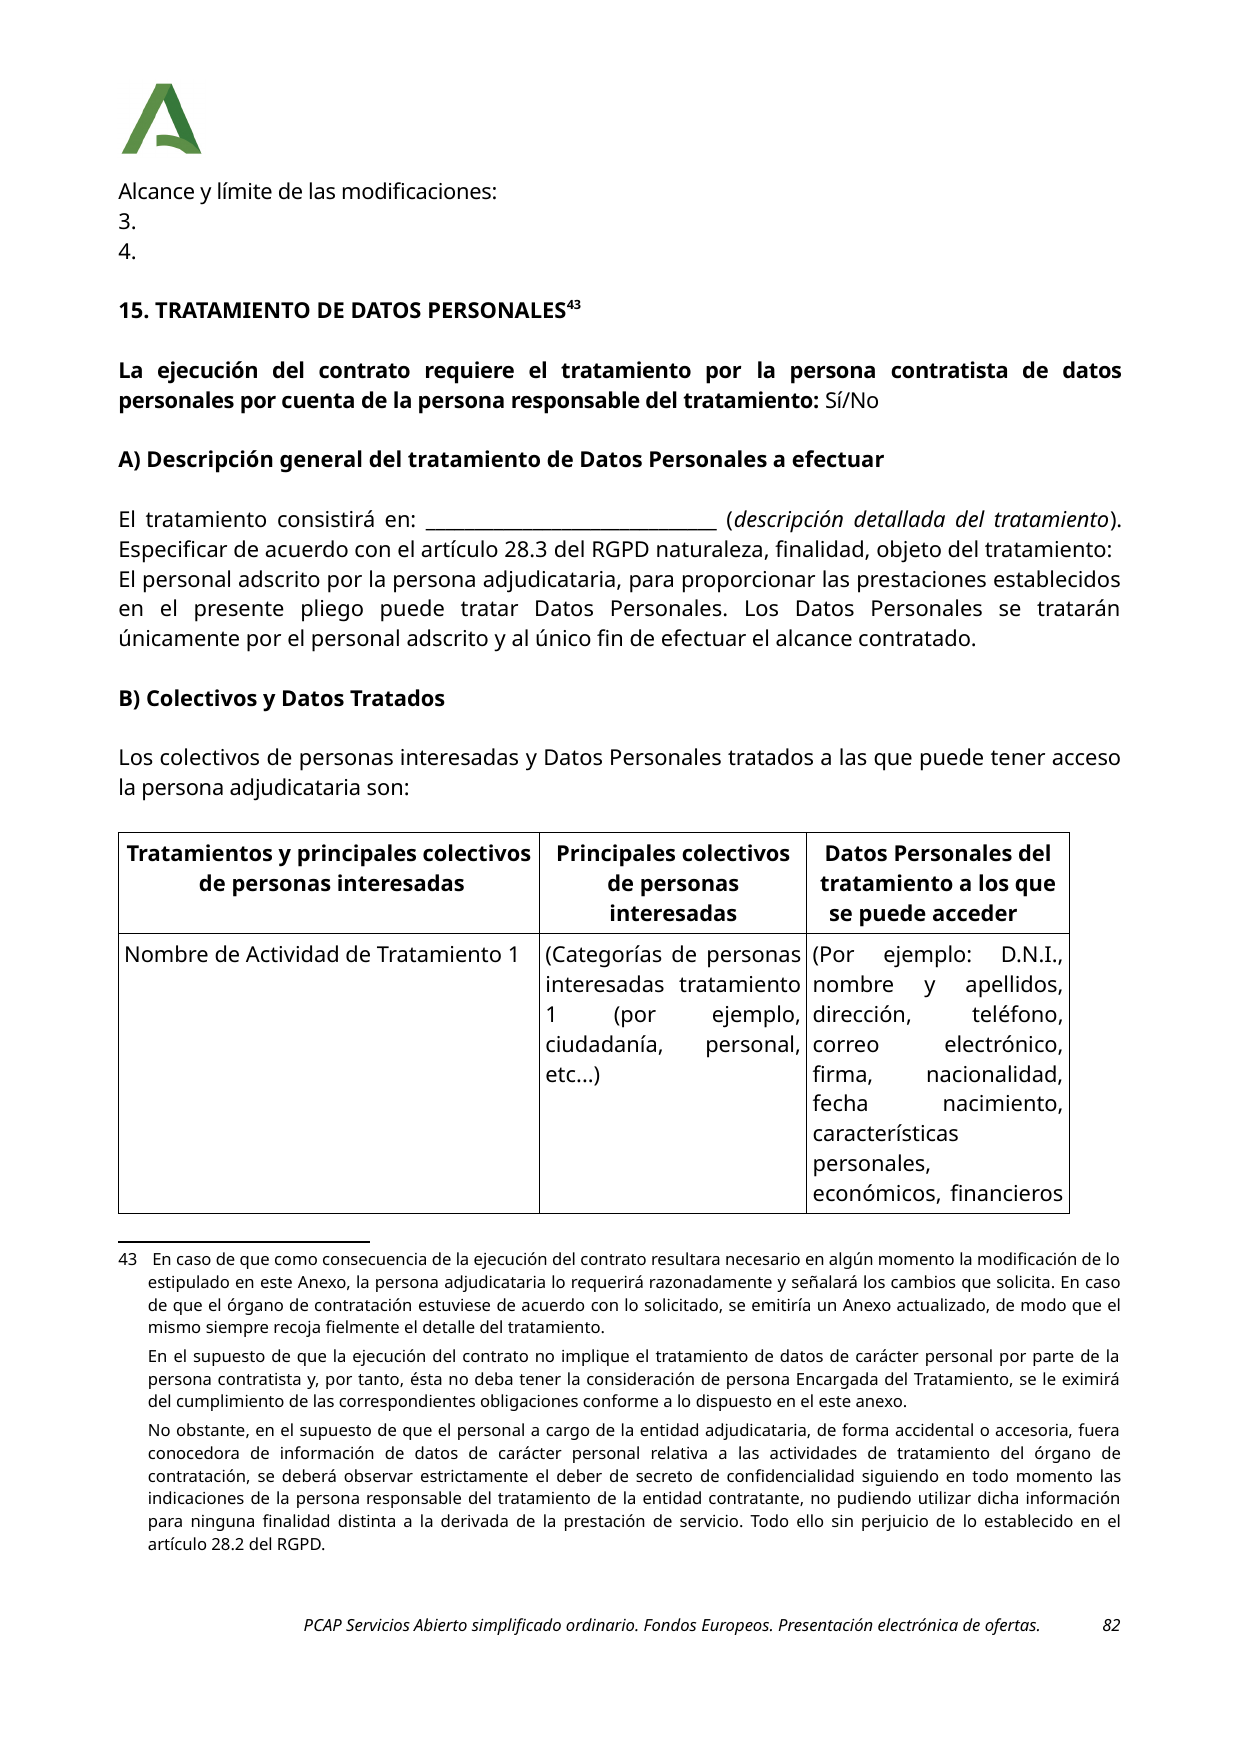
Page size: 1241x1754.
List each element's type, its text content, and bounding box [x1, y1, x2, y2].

text 3. [118, 206, 1122, 236]
text B) Colectivos y Datos Tratados [118, 683, 1122, 713]
text 15. TRATAMIENTO DE DATOS PERSONALES [118, 296, 1122, 325]
table_header Datos Personales del tratamiento a los que se puede acceder [807, 833, 1069, 933]
text 4. [118, 236, 1122, 266]
text En caso de que como consecuencia de la ejecución del contrato resultara necesario en algún momento la modificación de lo estipulado en este Anexo, la persona adjudicataria lo requerirá razonadamente y señalará los cambios que solicita. En caso de que el órgano de contratación estuviese de acuerdo con lo solicitado, se emitiría un Anexo actualizado, de modo que el mismo siempre recoja fielmente el detalle del tratamiento. [118, 1248, 1122, 1339]
table_cell (Categorías de personas interesadas tratamiento 1 (por ejemplo, ciudadanía, personal, etc...) [540, 934, 806, 1213]
text El personal adscrito por la persona adjudicataria, para proporcionar las prestaciones establecidos en el presente pliego puede tratar Datos Personales. Los Datos Personales se tratarán únicamente por el personal adscrito y al único fin de efectuar el alcance contratado. [118, 564, 1122, 653]
text El tratamiento consistirá en: ______________________________ (descripción detallada del tratamiento). Especificar de acuerdo con el artículo 28.3 del RGPD naturaleza, finalidad, objeto del tratamiento: [118, 504, 1122, 564]
text Alcance y límite de las modificaciones: [118, 176, 1122, 206]
table_cell (Por ejemplo: D.N.I., nombre y apellidos, dirección, teléfono, correo electrónico, firma, nacionalidad, fecha nacimiento, características personales, económicos, financieros [807, 934, 1069, 1213]
table_header Tratamientos y principales colectivos de personas interesadas [119, 833, 539, 933]
text La ejecución del contrato requiere el tratamiento por la persona contratista de datos personales por cuenta de la persona responsable del tratamiento: Sí/No [118, 355, 1122, 415]
text A) Descripción general del tratamiento de Datos Personales a efectuar [118, 444, 1122, 474]
text En el supuesto de que la ejecución del contrato no implique el tratamiento de datos de carácter personal por parte de la persona contratista y, por tanto, ésta no deba tener la consideración de persona Encargada del Tratamiento, se le eximirá del cumplimiento de las correspondientes obligaciones conforme a lo dispuesto en el este anexo. [118, 1345, 1122, 1413]
text Los colectivos de personas interesadas y Datos Personales tratados a las que puede tener acceso la persona adjudicataria son: [118, 742, 1122, 802]
text No obstante, en el supuesto de que el personal a cargo de la entidad adjudicataria, de forma accidental o accesoria, fuera conocedora de información de datos de carácter personal relativa a las actividades de tratamiento del órgano de contratación, se deberá observar estrictamente el deber de secreto de confidencialidad siguiendo en todo momento las indicaciones de la persona responsable del tratamiento de la entidad contratante, no pudiendo utilizar dicha información para ninguna finalidad distinta a la derivada de la prestación de servicio. Todo ello sin perjuicio de lo establecido en el artículo 28.2 del RGPD. [118, 1419, 1122, 1555]
table_header Principales colectivos de personas interesadas [540, 833, 806, 933]
picture [117, 79, 206, 158]
table_cell Nombre de Actividad de Tratamiento 1 [119, 934, 539, 1213]
